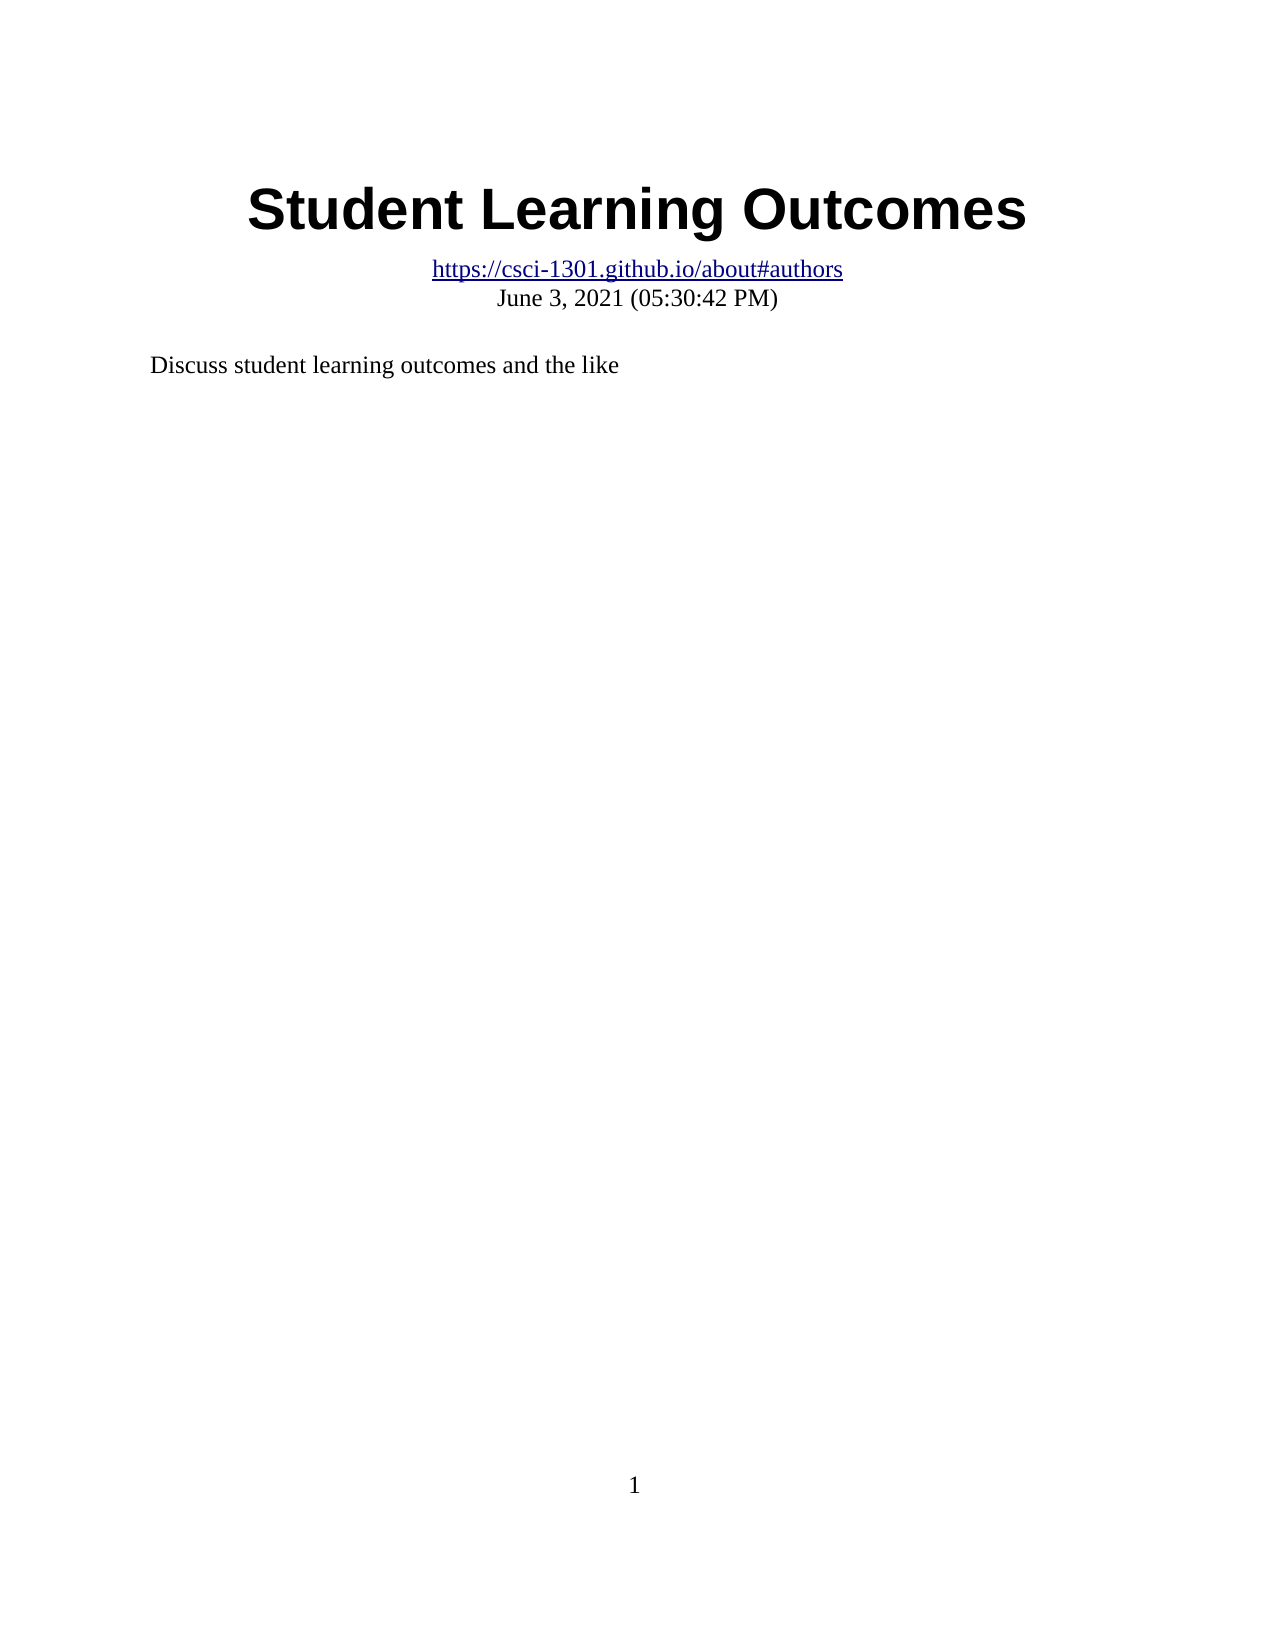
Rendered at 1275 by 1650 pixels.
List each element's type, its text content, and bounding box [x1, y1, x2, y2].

text June 3, 2021 (05:30:42 PM) [150, 283, 1125, 312]
title Student Learning Outcomes [150, 175, 1125, 242]
text Discuss student learning outcomes and the like [150, 350, 1125, 378]
text https://csci-1301.github.io/about#authors [150, 254, 1125, 283]
